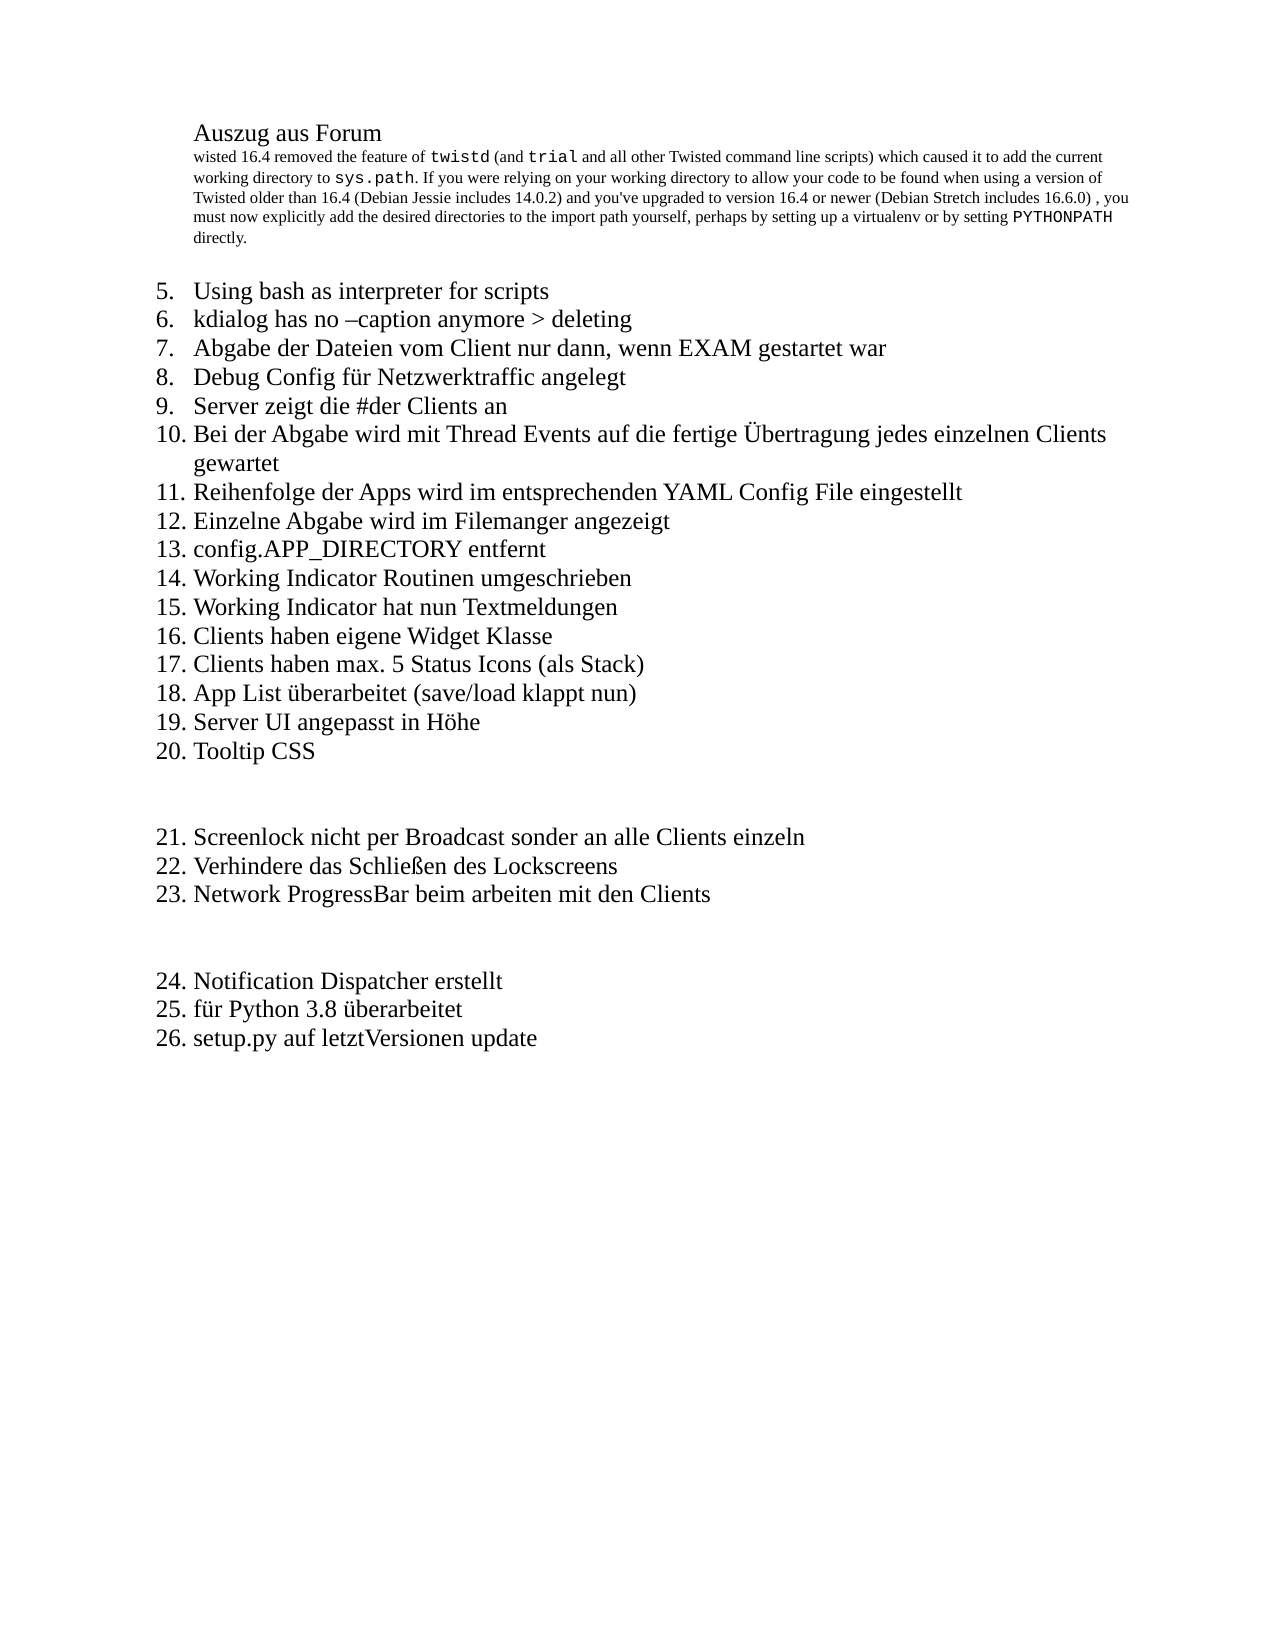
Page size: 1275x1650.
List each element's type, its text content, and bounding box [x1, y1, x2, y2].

list Network ProgressBar beim arbeiten mit den Clients [156, 879, 1157, 908]
list für Python 3.8 überarbeitet [156, 994, 1157, 1023]
list Working Indicator hat nun Textmeldungen [156, 592, 1157, 621]
list config.APP_DIRECTORY entfernt [156, 534, 1157, 563]
list Bei der Abgabe wird mit Thread Events auf die fertige Übertragung jedes einzelnen Clients gewartet [156, 419, 1157, 477]
list Screenlock nicht per Broadcast sonder an alle Clients einzeln [156, 822, 1157, 851]
list Debug Config für Netzwerktraffic angelegt [156, 362, 1157, 391]
list Reihenfolge der Apps wird im entsprechenden YAML Config File eingestellt [156, 477, 1157, 506]
list Auszug aus Forum wisted 16.4 removed the feature of twistd (and trial and all other Twisted command line scripts) which caused it to add the current working directory to sys.path. If you were relying on your working directory to allow your code to be found when using a version of Twisted older than 16.4 (Debian Jessie includes 14.0.2) and you've upgraded to version 16.4 or newer (Debian Stretch includes 16.6.0) , you must now explicitly add the desired directories to the import path yourself, perhaps by setting up a virtualenv or by setting PYTHONPATH directly. [156, 118, 1157, 247]
list App List überarbeitet (save/load klappt nun) [156, 678, 1157, 707]
list Verhindere das Schließen des Lockscreens [156, 851, 1157, 879]
list Einzelne Abgabe wird im Filemanger angezeigt [156, 506, 1157, 534]
list Server zeigt die #der Clients an [156, 391, 1157, 419]
list Clients haben max. 5 Status Icons (als Stack) [156, 649, 1157, 678]
list Tooltip CSS [156, 736, 1157, 764]
list Working Indicator Routinen umgeschrieben [156, 563, 1157, 592]
list Abgabe der Dateien vom Client nur dann, wenn EXAM gestartet war [156, 333, 1157, 362]
list Notification Dispatcher erstellt [156, 966, 1157, 994]
list kdialog has no –caption anymore > deleting [156, 304, 1157, 333]
list Server UI angepasst in Höhe [156, 707, 1157, 736]
list Using bash as interpreter for scripts [156, 276, 1157, 304]
list setup.py auf letztVersionen update [156, 1023, 1157, 1052]
list Clients haben eigene Widget Klasse [156, 621, 1157, 649]
